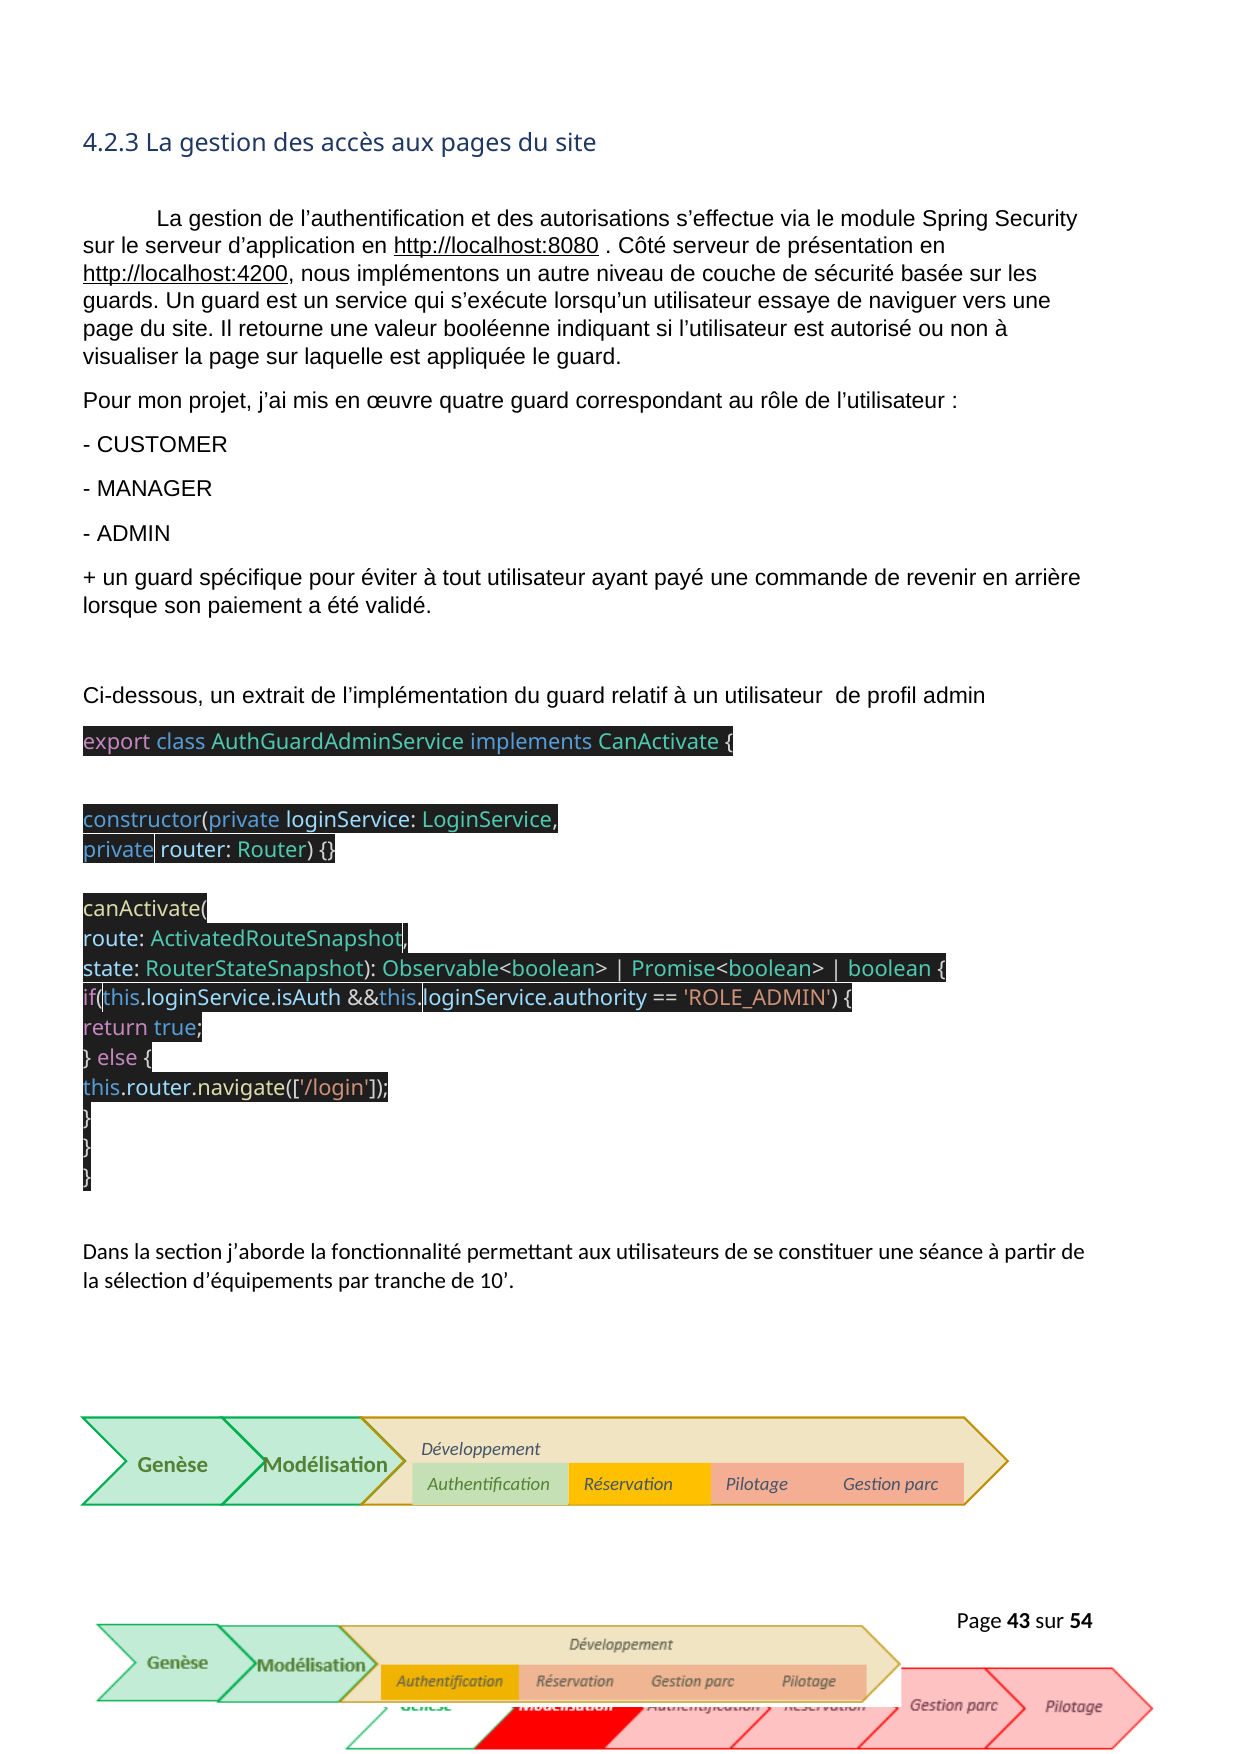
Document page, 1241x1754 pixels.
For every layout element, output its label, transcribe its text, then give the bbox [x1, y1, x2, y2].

text } [83, 1131, 1092, 1161]
text export class AuthGuardAdminService implements CanActivate { [83, 726, 1092, 756]
text } [83, 1161, 1092, 1191]
subtitle 4.2.3 La gestion des accès aux pages du site [83, 124, 1092, 159]
text private router: Router) {} [83, 833, 1092, 863]
text } [83, 1102, 1092, 1131]
text if(this.loginService.isAuth &&this.loginService.authority == 'ROLE_ADMIN') { [83, 982, 1092, 1012]
text La gestion de l’authentification et des autorisations s’effectue via le module Spring Security sur le serveur d’application en http://localhost:8080 . Côté serveur de présentation en http://localhost:4200, nous implémentons un autre niveau de couche de sécurité basée sur les guards. Un guard est un service qui s’exécute lorsqu’un utilisateur essaye de naviguer vers une page du site. Il retourne une valeur booléenne indiquant si l’utilisateur est autorisé ou non à visualiser la page sur laquelle est appliquée le guard. [83, 204, 1092, 369]
text - ADMIN [83, 520, 1092, 546]
text Dans la section j’aborde la fonctionnalité permettant aux utilisateurs de se constituer une séance à partir de la sélection d’équipements par tranche de 10’. [83, 1237, 1092, 1294]
text state: RouterStateSnapshot): Observable<boolean> | Promise<boolean> | boolean { [83, 953, 1092, 982]
text return true; [83, 1012, 1092, 1042]
text this.router.navigate(['/login']); [83, 1072, 1092, 1102]
text route: ActivatedRouteSnapshot, [83, 923, 1092, 953]
text + un guard spécifique pour éviter à tout utilisateur ayant payé une commande de revenir en arrière lorsque son paiement a été validé. [83, 564, 1092, 618]
text constructor(private loginService: LoginService, [83, 804, 1092, 833]
text Ci-dessous, un extrait de l’implémentation du guard relatif à un utilisateur de profil admin [83, 682, 1092, 708]
text canActivate( [83, 893, 1092, 923]
text - MANAGER [83, 475, 1092, 502]
text Pour mon projet, j’ai mis en œuvre quatre guard correspondant au rôle de l’utilisateur : [83, 387, 1092, 413]
text } else { [83, 1042, 1092, 1072]
text - CUSTOMER [83, 431, 1092, 457]
